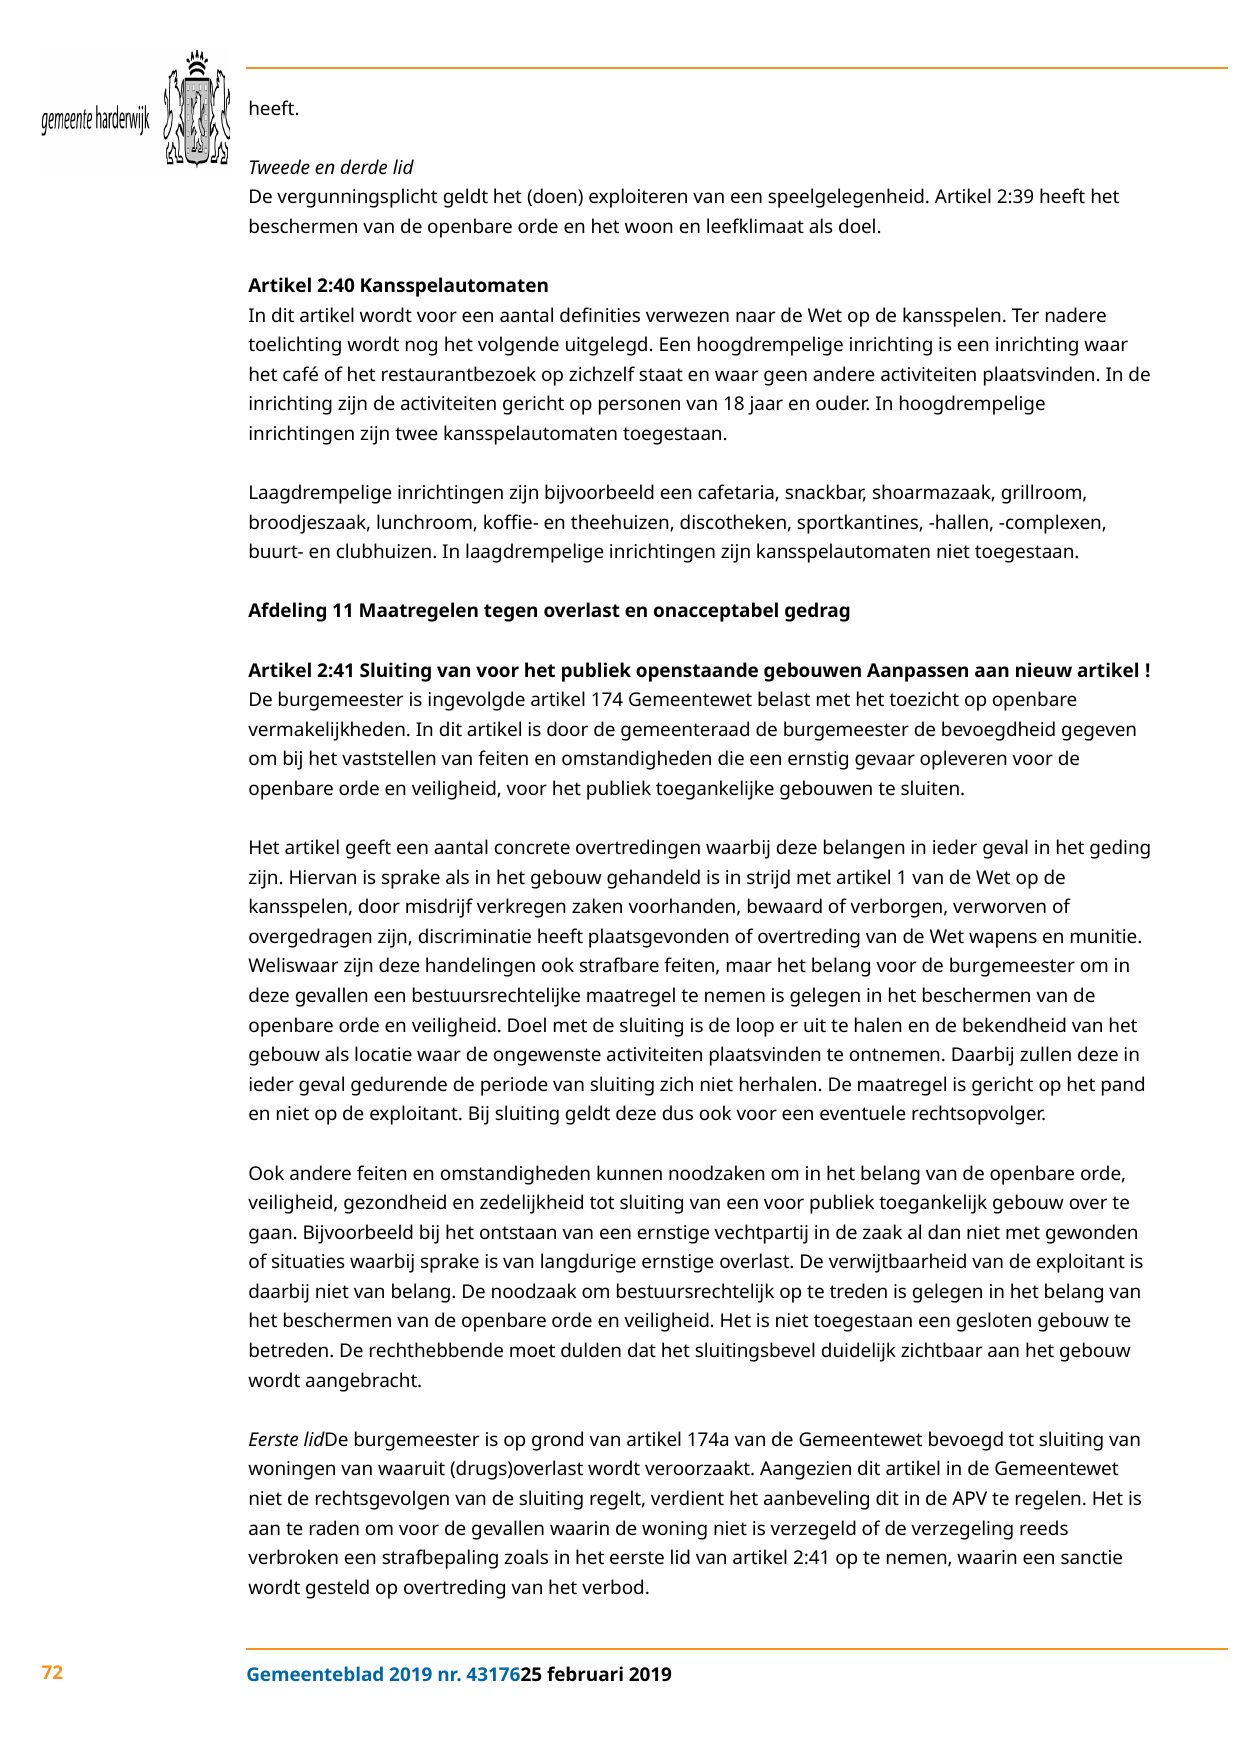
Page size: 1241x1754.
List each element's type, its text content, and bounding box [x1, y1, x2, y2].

text Afdeling 11 Maatregelen tegen overlast en onacceptabel gedrag [248, 598, 1152, 623]
text De burgemeester is ingevolgde artikel 174 Gemeentewet belast met het toezicht op openbare vermakelijkheden. In dit artikel is door de gemeenteraad de burgemeester de bevoegdheid gegeven om bij het vaststellen van feiten en omstandigheden die een ernstig gevaar opleveren voor de openbare orde en veiligheid, voor het publiek toegankelijke gebouwen te sluiten. [248, 686, 1152, 801]
text heeft. [248, 95, 1152, 121]
text De vergunningsplicht geldt het (doen) exploiteren van een speelgelegenheid. Artikel 2:39 heeft het beschermen van de openbare orde en het woon en leefklimaat als doel. [248, 183, 1152, 239]
picture [41, 47, 231, 172]
text Artikel 2:40 Kansspelautomaten [248, 272, 1152, 298]
text Artikel 2:41 Sluiting van voor het publiek openstaande gebouwen Aanpassen aan nieuw artikel ! [248, 657, 1152, 683]
text Eerste lidDe burgemeester is op grond van artikel 174a van de Gemeentewet bevoegd tot sluiting van woningen van waaruit (drugs)overlast wordt veroorzaakt. Aangezien dit artikel in de Gemeentewet niet de rechtsgevolgen van de sluiting regelt, verdient het aanbeveling dit in de APV te regelen. Het is aan te raden om voor de gevallen waarin de woning niet is verzegeld of de verzegeling reeds verbroken een strafbepaling zoals in het eerste lid van artikel 2:41 op te nemen, waarin een sanctie wordt gesteld op overtreding van het verbod. [248, 1426, 1152, 1600]
text In dit artikel wordt voor een aantal definities verwezen naar de Wet op de kansspelen. Ter nadere toelichting wordt nog het volgende uitgelegd. Een hoogdrempelige inrichting is een inrichting waar het café of het restaurantbezoek op zichzelf staat en waar geen andere activiteiten plaatsvinden. In de inrichting zijn de activiteiten gericht op personen van 18 jaar en ouder. In hoogdrempelige inrichtingen zijn twee kansspelautomaten toegestaan. [248, 302, 1152, 446]
text Het artikel geeft een aantal concrete overtredingen waarbij deze belangen in ieder geval in het geding zijn. Hiervan is sprake als in het gebouw gehandeld is in strijd met artikel 1 van de Wet op de kansspelen, door misdrijf verkregen zaken voorhanden, bewaard of verborgen, verworven of overgedragen zijn, discriminatie heeft plaatsgevonden of overtreding van de Wet wapens en munitie. Weliswaar zijn deze handelingen ook strafbare feiten, maar het belang voor de burgemeester om in deze gevallen een bestuursrechtelijke maatregel te nemen is gelegen in het beschermen van de openbare orde en veiligheid. Doel met de sluiting is de loop er uit te halen en de bekendheid van het gebouw als locatie waar de ongewenste activiteiten plaatsvinden te ontnemen. Daarbij zullen deze in ieder geval gedurende de periode van sluiting zich niet herhalen. De maatregel is gericht op het pand en niet op de exploitant. Bij sluiting geldt deze dus ook voor een eventuele rechtsopvolger. [248, 834, 1152, 1126]
text Laagdrempelige inrichtingen zijn bijvoorbeeld een cafetaria, snackbar, shoarmazaak, grillroom, broodjeszaak, lunchroom, koffie- en theehuizen, discotheken, sportkantines, -hallen, -complexen, buurt- en clubhuizen. In laagdrempelige inrichtingen zijn kansspelautomaten niet toegestaan. [248, 479, 1152, 564]
text Ook andere feiten en omstandigheden kunnen noodzaken om in het belang van de openbare orde, veiligheid, gezondheid en zedelijkheid tot sluiting van een voor publiek toegankelijk gebouw over te gaan. Bijvoorbeeld bij het ontstaan van een ernstige vechtpartij in de zaak al dan niet met gewonden of situaties waarbij sprake is van langdurige ernstige overlast. De verwijtbaarheid van de exploitant is daarbij niet van belang. De noodzaak om bestuursrechtelijk op te treden is gelegen in het belang van het beschermen van de openbare orde en veiligheid. Het is niet toegestaan een gesloten gebouw te betreden. De rechthebbende moet dulden dat het sluitingsbevel duidelijk zichtbaar aan het gebouw wordt aangebracht. [248, 1160, 1152, 1393]
text Tweede en derde lid [248, 154, 1152, 180]
